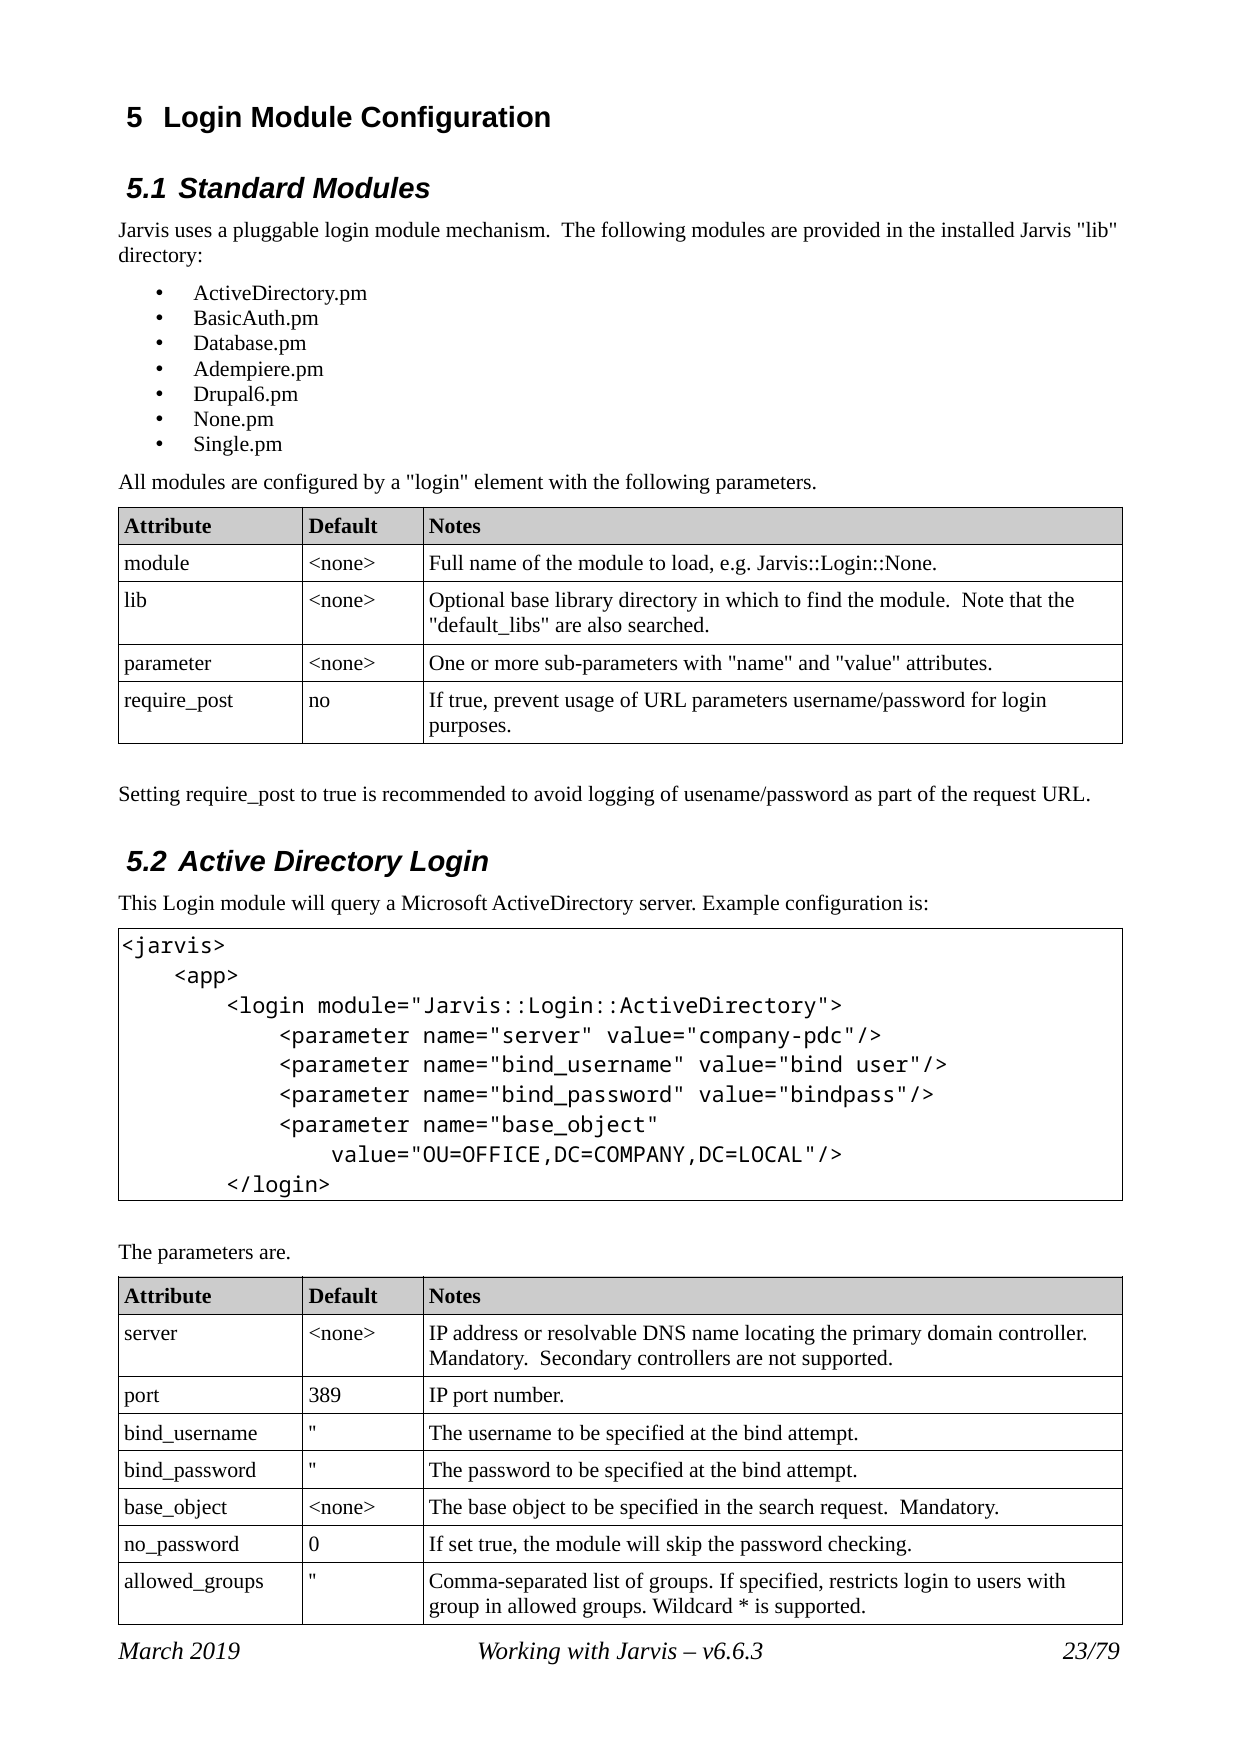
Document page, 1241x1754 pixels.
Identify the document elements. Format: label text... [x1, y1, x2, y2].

text <parameter name="base_object" [119, 1106, 1122, 1136]
table_cell <none> [303, 1489, 423, 1525]
table_cell The base object to be specified in the search request. Mandatory. [424, 1489, 1122, 1525]
table_cell require_post [119, 682, 302, 743]
list Single.pm [156, 431, 1122, 456]
text <login module="Jarvis::Login::ActiveDirectory"> [119, 987, 1122, 1017]
table_cell no [303, 682, 423, 743]
text <parameter name="bind_username" value="bind user"/> [119, 1047, 1122, 1077]
table_cell <none> [303, 582, 423, 643]
table_cell lib [119, 582, 302, 643]
table_cell The password to be specified at the bind attempt. [424, 1451, 1122, 1488]
table_cell bind_password [119, 1451, 302, 1488]
table_cell If true, prevent usage of URL parameters username/password for login purposes. [424, 682, 1122, 743]
table_header Notes [424, 1278, 1122, 1314]
text value="OU=OFFICE,DC=COMPANY,DC=LOCAL"/> [119, 1136, 1122, 1166]
table_cell <none> [303, 1315, 423, 1376]
list Adempiere.pm [156, 356, 1122, 381]
list Database.pm [156, 330, 1122, 356]
table_cell no_password [119, 1526, 302, 1562]
table_cell The username to be specified at the bind attempt. [424, 1414, 1122, 1450]
subtitle Login Module Configuration [118, 100, 1122, 133]
text <app> [119, 957, 1122, 987]
list Drupal6.pm [156, 381, 1122, 406]
table_cell allowed_groups [119, 1563, 302, 1624]
text This Login module will query a Microsoft ActiveDirectory server. Example configuration is: [118, 890, 1122, 915]
table_cell IP port number. [424, 1377, 1122, 1413]
table_cell IP address or resolvable DNS name locating the primary domain controller. Mandatory. Secondary controllers are not supported. [424, 1315, 1122, 1376]
text <parameter name="bind_password" value="bindpass"/> [119, 1077, 1122, 1106]
text Setting require_post to true is recommended to avoid logging of usename/password as part of the request URL. [118, 781, 1122, 806]
text </login> [119, 1166, 1122, 1200]
table_header Default [303, 1278, 423, 1314]
table_header Default [303, 508, 423, 544]
table_cell port [119, 1377, 302, 1413]
list BasicAuth.pm [156, 305, 1122, 330]
table_header Attribute [119, 1278, 302, 1314]
table_header Attribute [119, 508, 302, 544]
list ActiveDirectory.pm [156, 280, 1122, 305]
text <parameter name="server" value="company-pdc"/> [119, 1017, 1122, 1047]
table_cell module [119, 545, 302, 581]
table_cell '' [303, 1451, 423, 1488]
text All modules are configured by a "login" element with the following parameters. [118, 469, 1122, 494]
table_cell base_object [119, 1489, 302, 1525]
text The parameters are. [118, 1239, 1122, 1264]
table_cell Optional base library directory in which to find the module. Note that the "default_libs" are also searched. [424, 582, 1122, 643]
table_cell server [119, 1315, 302, 1376]
table_cell bind_username [119, 1414, 302, 1450]
list None.pm [156, 406, 1122, 431]
subtitle Active Directory Login [118, 844, 1122, 877]
table_cell 389 [303, 1377, 423, 1413]
table_cell One or more sub-parameters with "name" and "value" attributes. [424, 645, 1122, 681]
table_cell Comma-separated list of groups. If specified, restricts login to users with group in allowed groups. Wildcard * is supported. [424, 1563, 1122, 1624]
table_cell Full name of the module to load, e.g. Jarvis::Login::None. [424, 545, 1122, 581]
table_cell '' [303, 1414, 423, 1450]
text <jarvis> [119, 929, 1122, 957]
table_cell 0 [303, 1526, 423, 1562]
subtitle Standard Modules [118, 171, 1122, 204]
text Jarvis uses a pluggable login module mechanism. The following modules are provided in the installed Jarvis "lib" directory: [118, 217, 1122, 267]
table_header Notes [424, 508, 1122, 544]
table_cell parameter [119, 645, 302, 681]
table_cell If set true, the module will skip the password checking. [424, 1526, 1122, 1562]
table_cell '' [303, 1563, 423, 1624]
table_cell <none> [303, 545, 423, 581]
table_cell <none> [303, 645, 423, 681]
